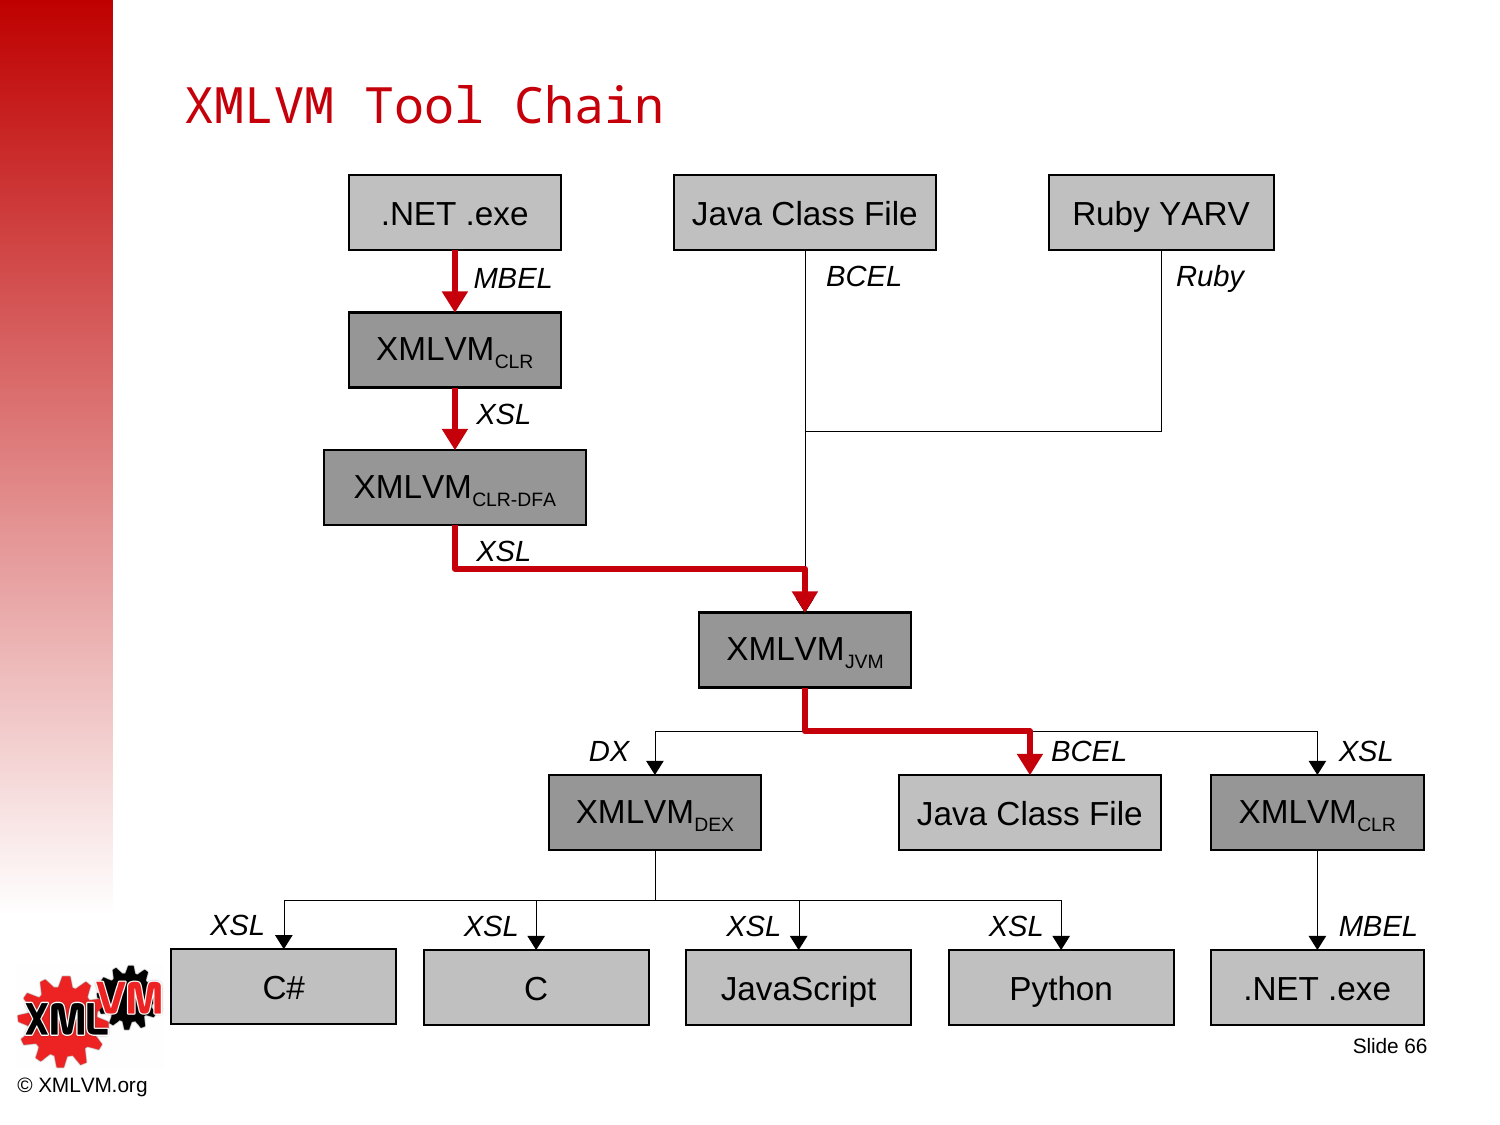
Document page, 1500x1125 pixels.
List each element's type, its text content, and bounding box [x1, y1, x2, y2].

text_box XMLVMCLR-DFA [323, 450, 587, 526]
text_box C# [171, 949, 397, 1025]
text_box .NET .exe [1211, 950, 1424, 1026]
text_box MBEL [1323, 899, 1434, 951]
text_box BCEL [1036, 724, 1143, 731]
text_box JavaScript [686, 950, 912, 1026]
text_box DX [574, 724, 645, 774]
title XMLVM Tool Chain [170, 67, 1447, 207]
text_box Python [948, 950, 1174, 1026]
text_box C [423, 950, 649, 1026]
text_box XSL [461, 524, 547, 566]
text_box .NET .exe [348, 174, 562, 250]
text_box XMLVMCLR [348, 312, 562, 388]
text_box XMLVMDEX [548, 774, 762, 850]
text_box Ruby [1161, 249, 1260, 301]
text_box Java Class File [898, 774, 1162, 850]
text_box Java Class File [673, 174, 937, 250]
text_box XSL [973, 901, 1059, 951]
picture [16, 964, 164, 1069]
text_box Ruby YARV [1048, 174, 1274, 250]
text_box XSL [711, 901, 797, 951]
text_box XSL [1323, 724, 1409, 776]
text_box BCEL [1036, 732, 1143, 776]
text_box XSL [195, 898, 281, 949]
text_box XSL [461, 387, 547, 438]
text_box XMLVMJVM [698, 612, 912, 688]
text_box XSL [448, 901, 534, 951]
text_box XMLVMCLR [1211, 774, 1424, 850]
text_box MBEL [458, 251, 568, 303]
text_box XSL [461, 572, 547, 576]
text_box BCEL [811, 249, 918, 301]
